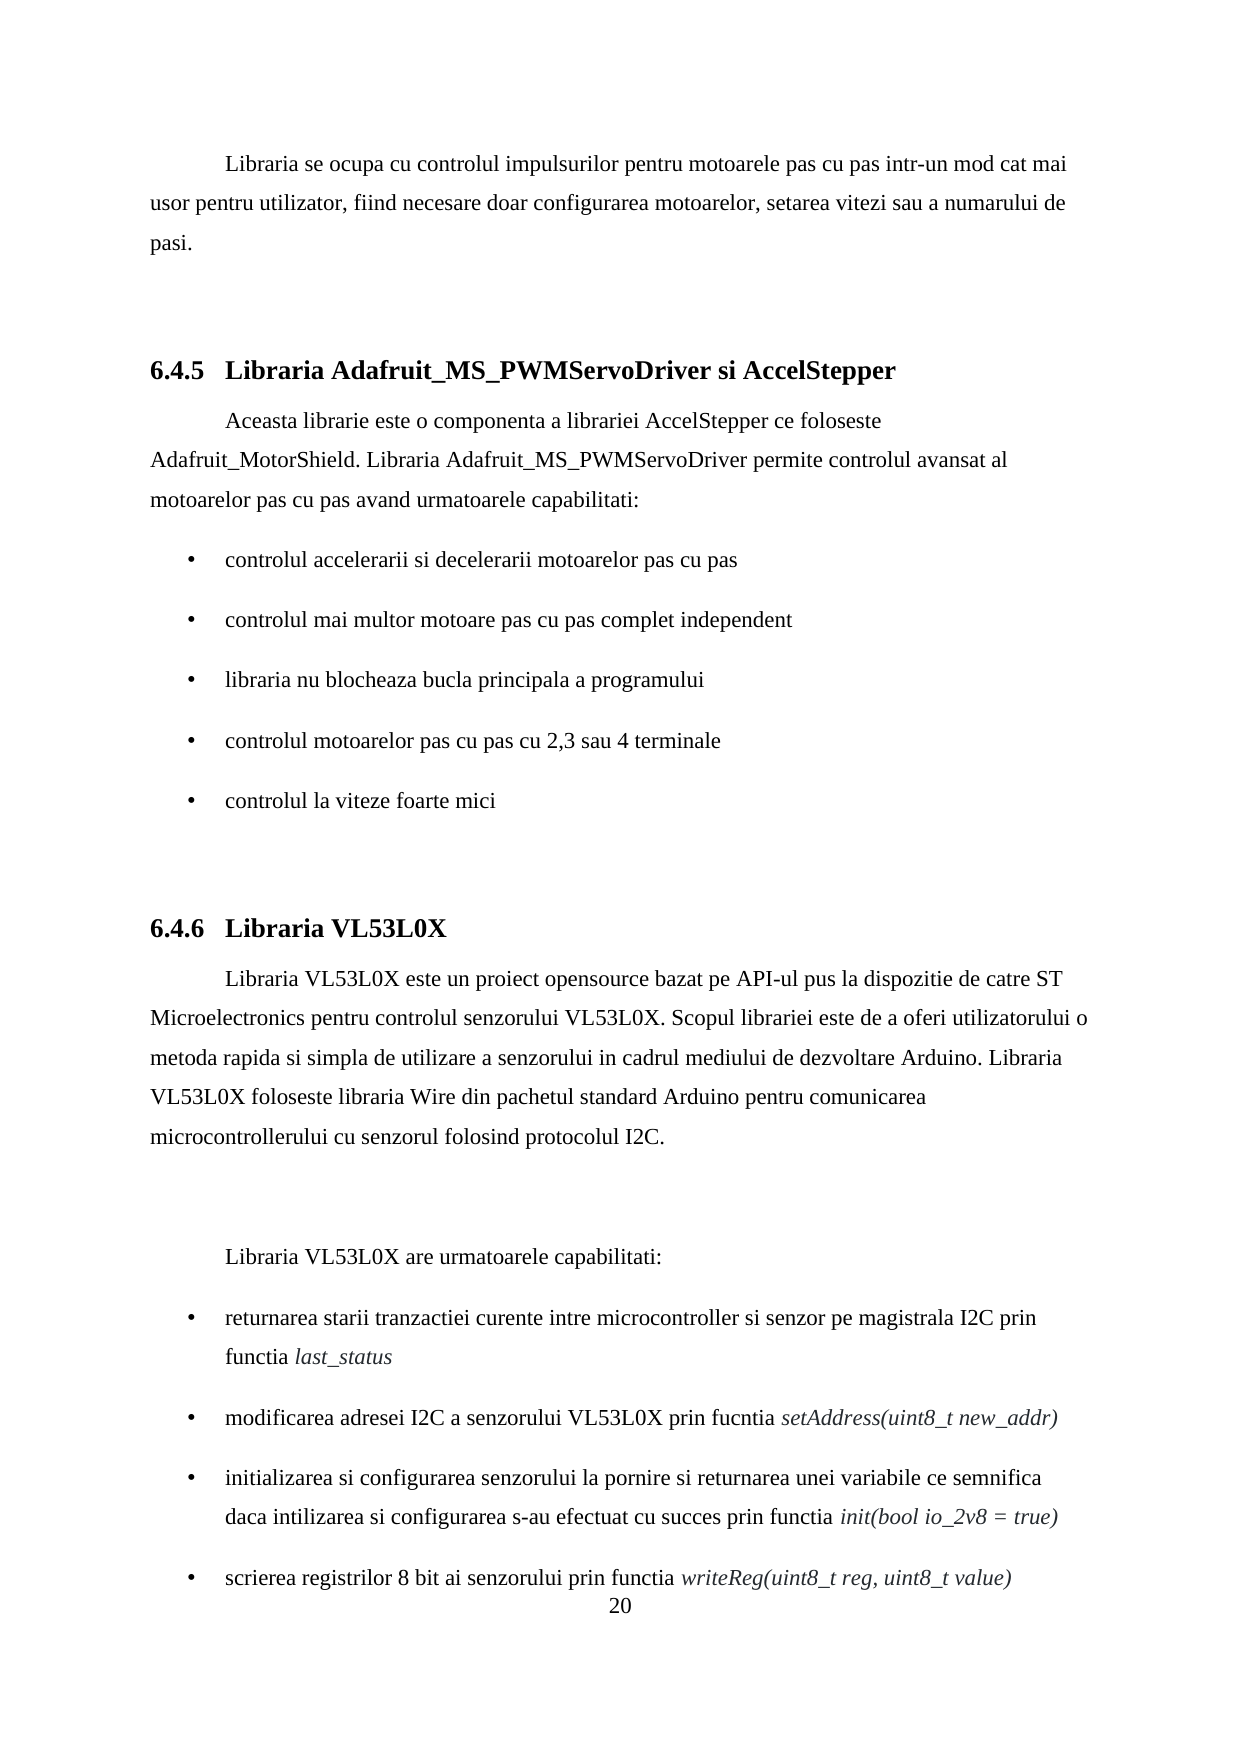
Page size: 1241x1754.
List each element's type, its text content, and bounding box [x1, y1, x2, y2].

text Libraria VL53L0X este un proiect opensource bazat pe API-ul pus la dispozitie de catre ST Microelectronics pentru controlul senzorului VL53L0X. Scopul librariei este de a oferi utilizatorului o metoda rapida si simpla de utilizare a senzorului in cadrul mediului de dezvoltare Arduino. Libraria VL53L0X foloseste libraria Wire din pachetul standard Arduino pentru comunicarea microcontrollerului cu senzorul folosind protocolul I2C. [150, 965, 1090, 1149]
list controlul la viteze foarte mici [187, 787, 1090, 813]
list initializarea si configurarea senzorului la pornire si returnarea unei variabile ce semnifica daca intilizarea si configurarea s-au efectuat cu succes prin functia init(bool io_2v8 = true) [187, 1464, 1090, 1530]
list returnarea starii tranzactiei curente intre microcontroller si senzor pe magistrala I2C prin functia last_status [187, 1304, 1090, 1369]
text Libraria VL53L0X are urmatoarele capabilitati: [150, 1243, 1090, 1270]
text Libraria se ocupa cu controlul impulsurilor pentru motoarele pas cu pas intr-un mod cat mai usor pentru utilizator, fiind necesare doar configurarea motoarelor, setarea vitezi sau a numarului de pasi. [150, 150, 1090, 255]
text Aceasta librarie este o componenta a librariei AccelStepper ce foloseste Adafruit_MotorShield. Libraria Adafruit_MS_PWMServoDriver permite controlul avansat al motoarelor pas cu pas avand urmatoarele capabilitati: [150, 407, 1090, 512]
subtitle Libraria Adafruit_MS_PWMServoDriver si AccelStepper [150, 354, 1090, 385]
list libraria nu blocheaza bucla principala a programului [187, 667, 1090, 693]
list scrierea registrilor 8 bit ai senzorului prin functia writeReg(uint8_t reg, uint8_t value) [187, 1564, 1090, 1590]
list controlul motoarelor pas cu pas cu 2,3 sau 4 terminale [187, 727, 1090, 753]
list controlul accelerarii si decelerarii motoarelor pas cu pas [187, 546, 1090, 572]
subtitle Libraria VL53L0X [150, 912, 1090, 943]
list controlul mai multor motoare pas cu pas complet independent [187, 606, 1090, 633]
list modificarea adresei I2C a senzorului VL53L0X prin fucntia setAddress(uint8_t new_addr) [187, 1403, 1090, 1430]
